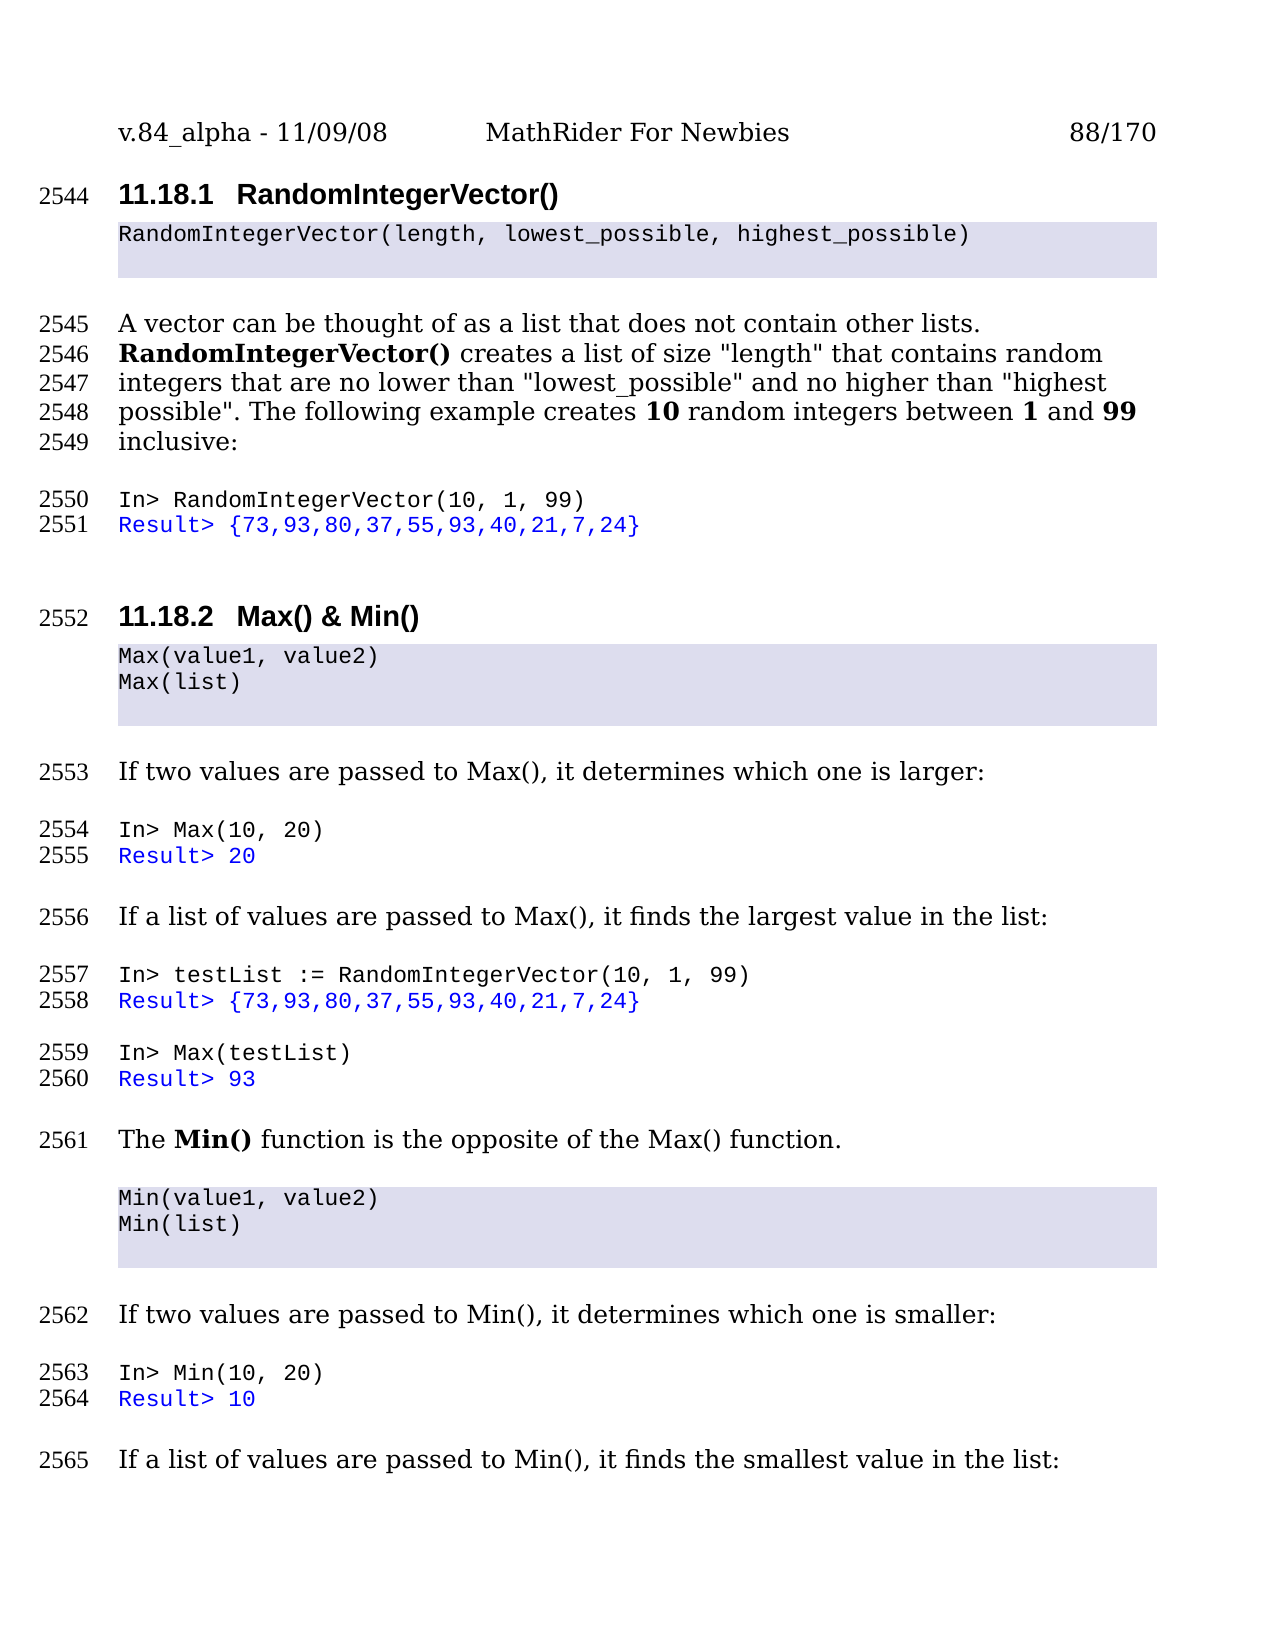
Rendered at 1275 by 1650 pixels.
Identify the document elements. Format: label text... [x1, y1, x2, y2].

text In> testList := RandomIntegerVector(10, 1, 99) [118, 964, 1157, 990]
text The Min() function is the opposite of the Max() function. [118, 1125, 1157, 1155]
text If a list of values are passed to Min(), it finds the smallest value in the list: [118, 1445, 1157, 1474]
text Result> 93 [118, 1067, 1157, 1093]
text Result> {73,93,80,37,55,93,40,21,7,24} [118, 514, 1157, 540]
text If two values are passed to Max(), it determines which one is larger: [118, 758, 1157, 787]
table_header Max(value1, value2) Max(list) [118, 644, 1157, 726]
text In> Max(10, 20) [118, 819, 1157, 845]
text In> Min(10, 20) [118, 1361, 1157, 1387]
text If a list of values are passed to Max(), it finds the largest value in the list: [118, 903, 1157, 932]
text Result> {73,93,80,37,55,93,40,21,7,24} [118, 990, 1157, 1016]
table_header RandomIntegerVector(length, lowest_possible, highest_possible) [118, 222, 1157, 278]
text Result> 20 [118, 845, 1157, 871]
subtitle Max() & Min() [118, 599, 1157, 632]
text In> Max(testList) [118, 1042, 1157, 1067]
text A vector can be thought of as a list that does not contain other lists. RandomIntegerVector() creates a list of size "length" that contains random integers that are no lower than "lowest_possible" and no higher than "highest possible". The following example creates 10 random integers between 1 and 99 inclusive: [118, 310, 1157, 456]
text In> RandomIntegerVector(10, 1, 99) [118, 488, 1157, 514]
text Result> 10 [118, 1387, 1157, 1413]
text If two values are passed to Min(), it determines which one is smaller: [118, 1300, 1157, 1329]
subtitle RandomIntegerVector() [118, 177, 1157, 210]
table_header Min(value1, value2) Min(list) [118, 1187, 1157, 1268]
